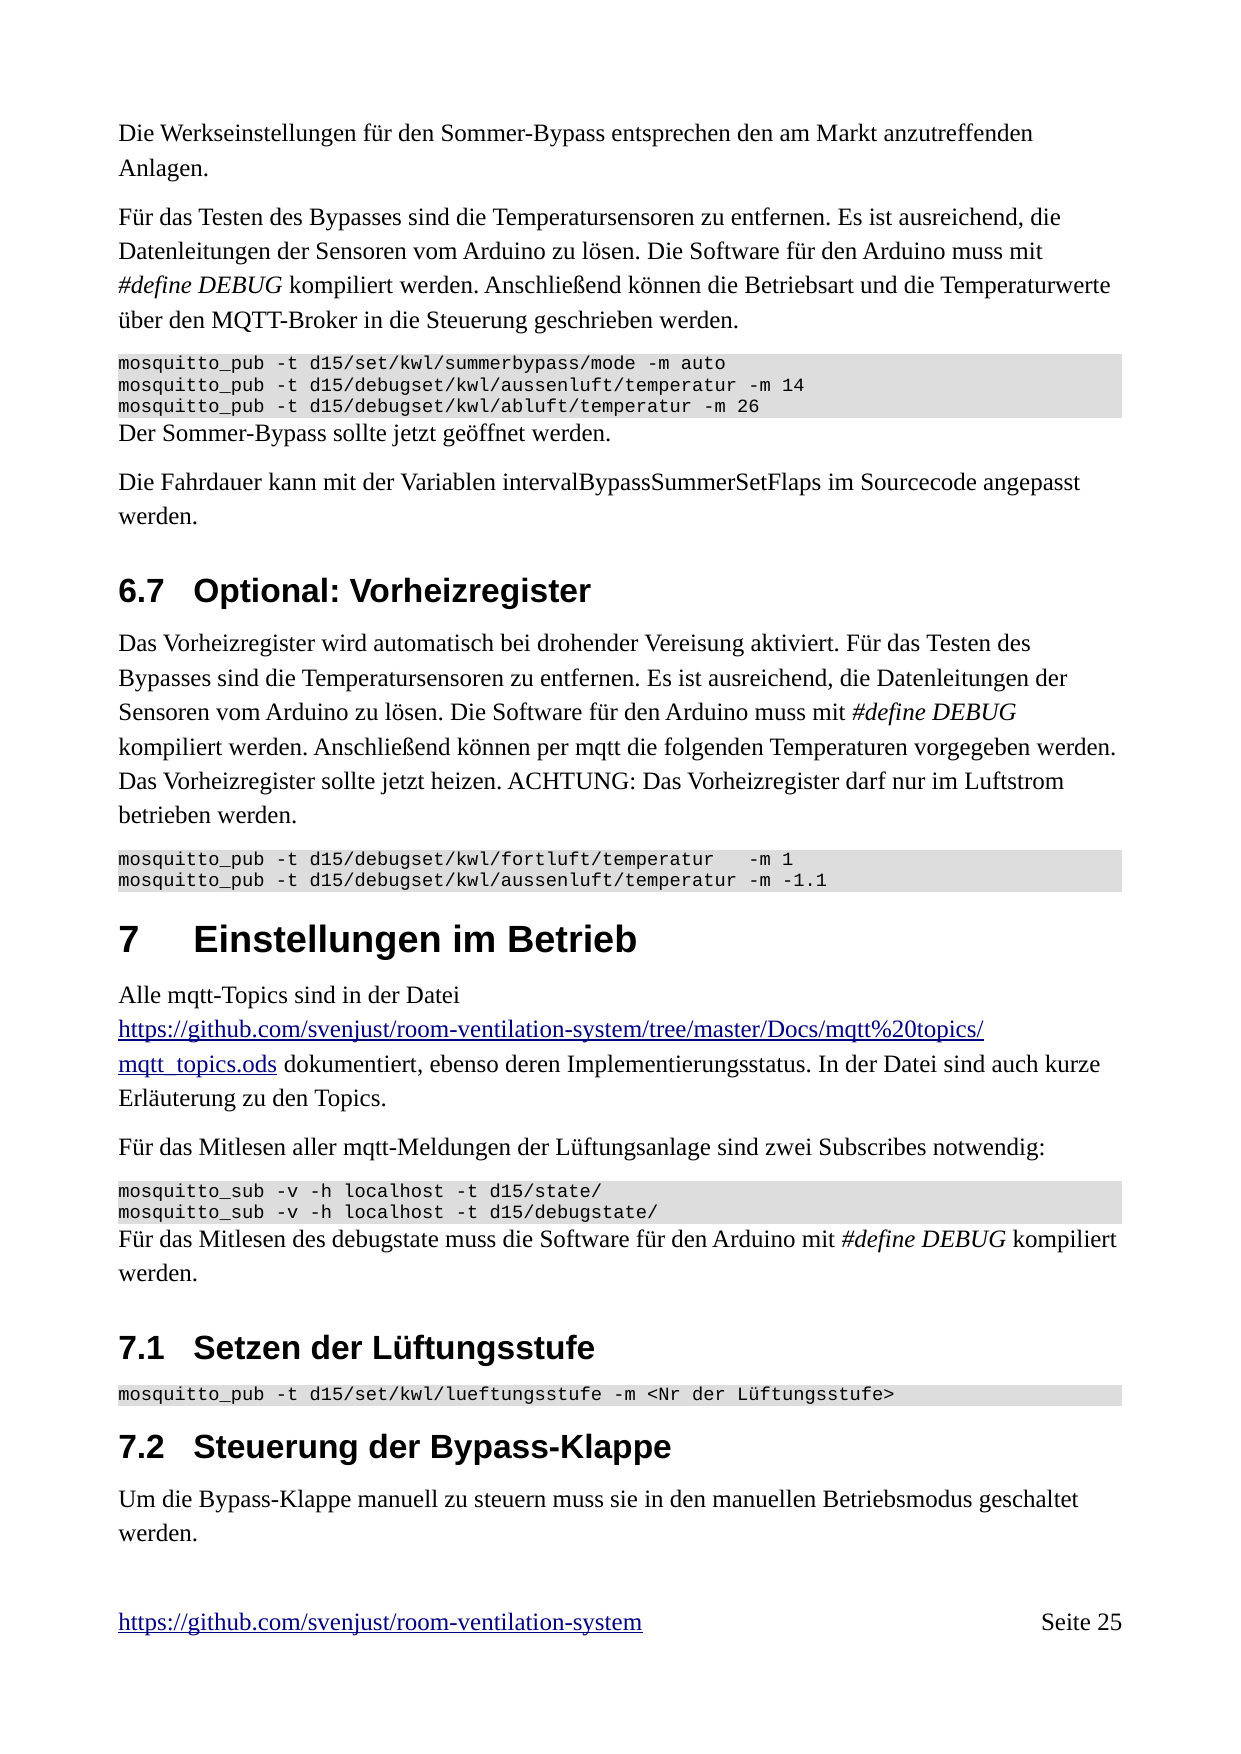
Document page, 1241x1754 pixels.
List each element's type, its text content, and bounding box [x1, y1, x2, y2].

text Um die Bypass-Klappe manuell zu steuern muss sie in den manuellen Betriebsmodus geschaltet werden. [118, 1484, 1122, 1547]
text Für das Mitlesen des debugstate muss die Software für den Arduino mit #define DEBUG kompiliert werden. [118, 1224, 1122, 1287]
subtitle Setzen der Lüftungsstufe [118, 1328, 1122, 1367]
text mosquitto_pub -t d15/set/kwl/lueftungsstufe -m <Nr der Lüftungsstufe> [118, 1385, 1122, 1406]
text mosquitto_pub -t d15/set/kwl/summerbypass/mode -m auto mosquitto_pub -t d15/debugset/kwl/aussenluft/temperatur -m 14 mosquitto_pub -t d15/debugset/kwl/abluft/temperatur -m 26 [118, 354, 1122, 418]
text Die Werkseinstellungen für den Sommer-Bypass entsprechen den am Markt anzutreffenden Anlagen. [118, 118, 1122, 181]
text Der Sommer-Bypass sollte jetzt geöffnet werden. [118, 418, 1122, 447]
text Für das Testen des Bypasses sind die Temperatursensoren zu entfernen. Es ist ausreichend, die Datenleitungen der Sensoren vom Arduino zu lösen. Die Software für den Arduino muss mit #define DEBUG kompiliert werden. Anschließend können die Betriebsart und die Temperaturwerte über den MQTT-Broker in die Steuerung geschrieben werden. [118, 202, 1122, 334]
text mosquitto_sub -v -h localhost -t d15/state/ mosquitto_sub -v -h localhost -t d15/debugstate/ [118, 1181, 1122, 1224]
subtitle Einstellungen im Betrieb [118, 917, 1122, 961]
text mosquitto_pub -t d15/debugset/kwl/fortluft/temperatur -m 1 mosquitto_pub -t d15/debugset/kwl/aussenluft/temperatur -m -1.1 [118, 850, 1122, 892]
text Alle mqtt-Topics sind in der Datei https://github.com/svenjust/room-ventilation-system/tree/master/Docs/mqtt%20topics/mqtt_topics.ods dokumentiert, ebenso deren Implementierungsstatus. In der Datei sind auch kurze Erläuterung zu den Topics. [118, 980, 1122, 1112]
text Die Fahrdauer kann mit der Variablen intervalBypassSummerSetFlaps im Sourcecode angepasst werden. [118, 467, 1122, 530]
subtitle Steuerung der Bypass-Klappe [118, 1427, 1122, 1466]
subtitle Optional: Vorheizregister [118, 571, 1122, 610]
text Für das Mitlesen aller mqtt-Meldungen der Lüftungsanlage sind zwei Subscribes notwendig: [118, 1132, 1122, 1161]
text Das Vorheizregister wird automatisch bei drohender Vereisung aktiviert. Für das Testen des Bypasses sind die Temperatursensoren zu entfernen. Es ist ausreichend, die Datenleitungen der Sensoren vom Arduino zu lösen. Die Software für den Arduino muss mit #define DEBUG kompiliert werden. Anschließend können per mqtt die folgenden Temperaturen vorgegeben werden. Das Vorheizregister sollte jetzt heizen. ACHTUNG: Das Vorheizregister darf nur im Luftstrom betrieben werden. [118, 628, 1122, 829]
